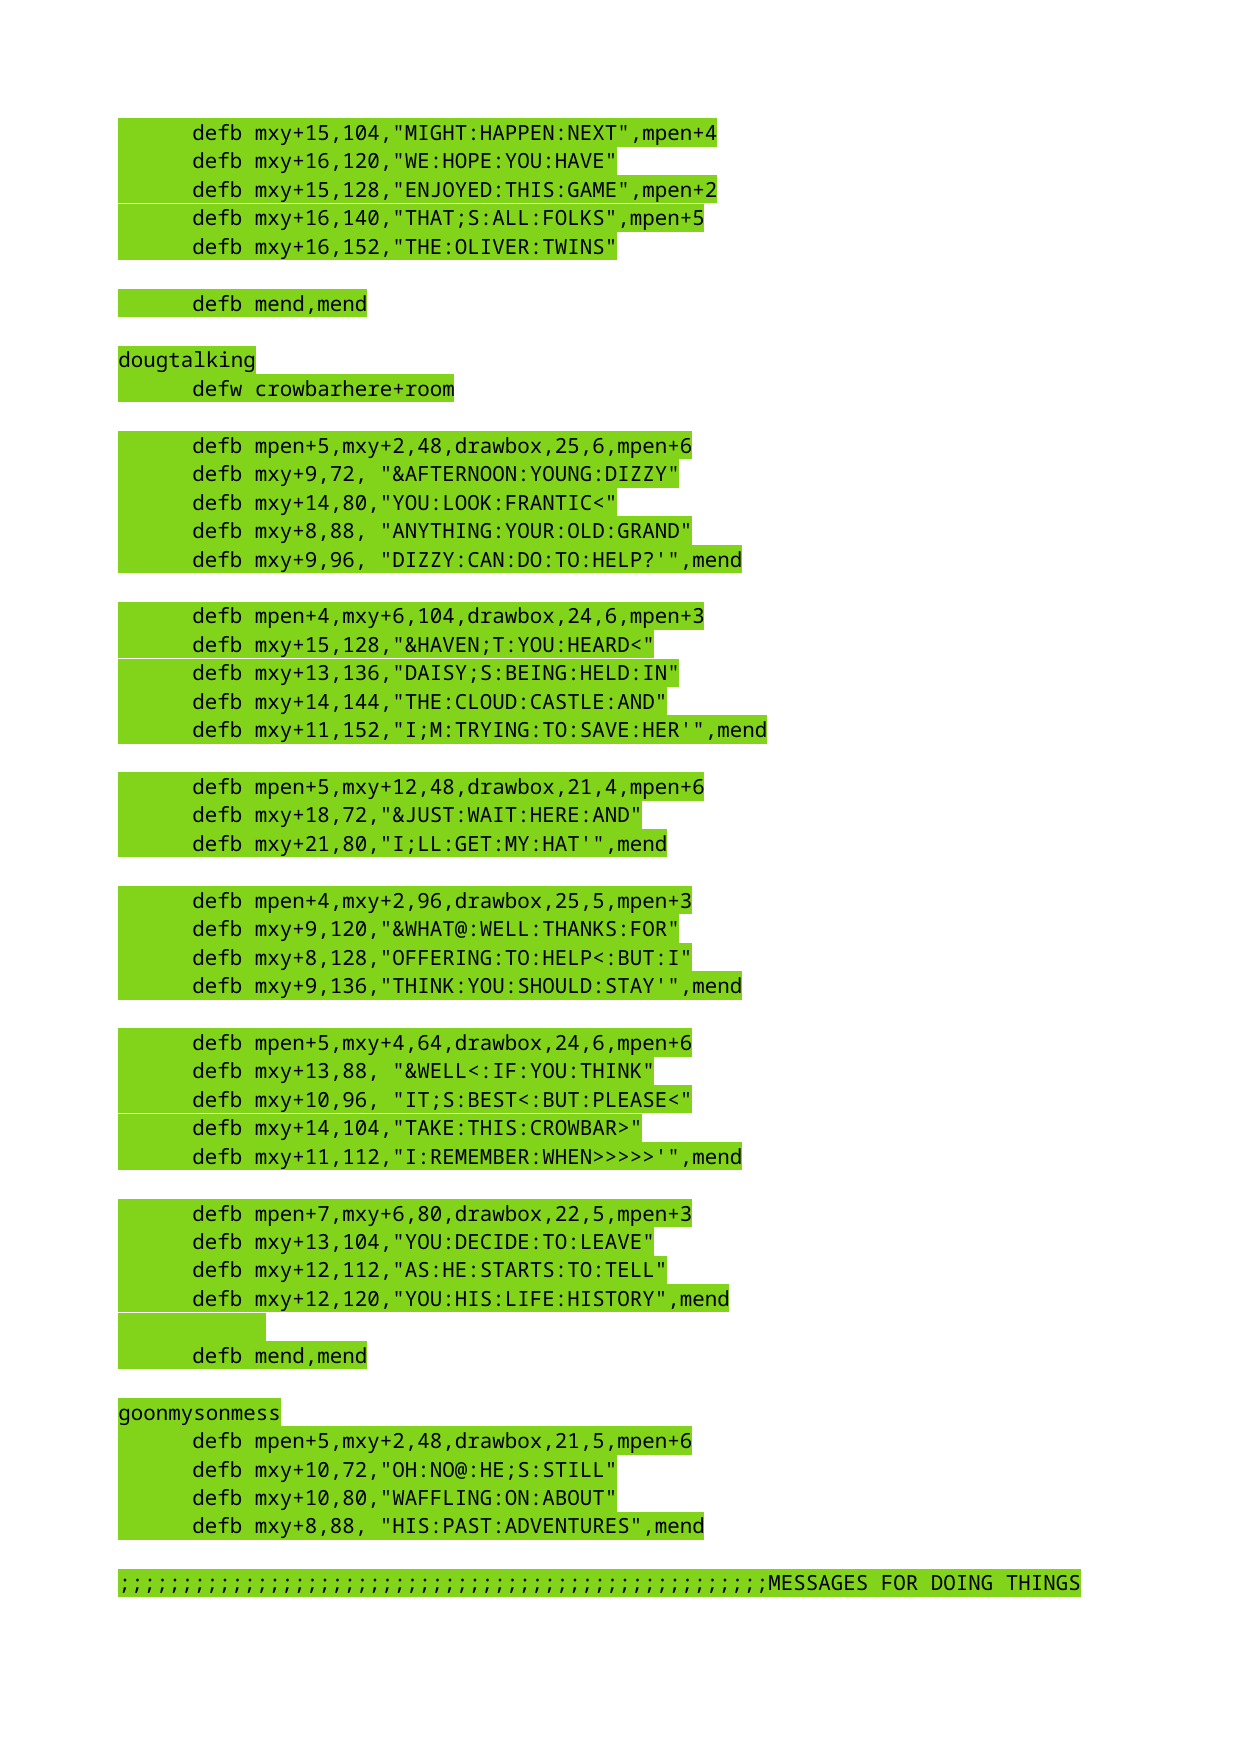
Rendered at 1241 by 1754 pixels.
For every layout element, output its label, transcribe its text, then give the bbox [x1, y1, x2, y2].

text defb mxy+11,112,"I:REMEMBER:WHEN>>>>>'",mend [118, 1142, 1122, 1170]
text defb mpen+4,mxy+2,96,drawbox,25,5,mpen+3 [118, 886, 1122, 914]
text defb mxy+10,96, "IT;S:BEST<:BUT:PLEASE<" [118, 1085, 1122, 1113]
text defb mpen+5,mxy+4,64,drawbox,24,6,mpen+6 [118, 1028, 1122, 1057]
text defb mend,mend [118, 289, 1122, 317]
text defb mpen+7,mxy+6,80,drawbox,22,5,mpen+3 [118, 1199, 1122, 1227]
text defb mxy+15,104,"MIGHT:HAPPEN:NEXT",mpen+4 [118, 118, 1122, 147]
text goonmysonmess [118, 1398, 1122, 1426]
text defb mxy+12,120,"YOU:HIS:LIFE:HISTORY",mend [118, 1284, 1122, 1312]
text defb mxy+12,112,"AS:HE:STARTS:TO:TELL" [118, 1256, 1122, 1284]
text defw crowbarhere+room [118, 374, 1122, 402]
text dougtalking [118, 346, 1122, 374]
text defb mpen+4,mxy+6,104,drawbox,24,6,mpen+3 [118, 602, 1122, 630]
text defb mxy+9,120,"&WHAT@:WELL:THANKS:FOR" [118, 914, 1122, 943]
text defb mend,mend [118, 1341, 1122, 1369]
text defb mxy+8,88, "ANYTHING:YOUR:OLD:GRAND" [118, 516, 1122, 545]
text defb mxy+9,96, "DIZZY:CAN:DO:TO:HELP?'",mend [118, 545, 1122, 573]
text defb mxy+15,128,"&HAVEN;T:YOU:HEARD<" [118, 630, 1122, 658]
text defb mxy+18,72,"&JUST:WAIT:HERE:AND" [118, 801, 1122, 829]
text defb mxy+10,72,"OH:NO@:HE;S:STILL" [118, 1455, 1122, 1483]
text defb mpen+5,mxy+2,48,drawbox,25,6,mpen+6 [118, 431, 1122, 459]
text defb mxy+13,104,"YOU:DECIDE:TO:LEAVE" [118, 1227, 1122, 1256]
text ;;;;;;;;;;;;;;;;;;;;;;;;;;;;;;;;;;;;;;;;;;;;;;;;;;;;MESSAGES FOR DOING THINGS [118, 1568, 1122, 1597]
text defb mxy+21,80,"I;LL:GET:MY:HAT'",mend [118, 829, 1122, 857]
text defb mxy+8,128,"OFFERING:TO:HELP<:BUT:I" [118, 943, 1122, 971]
text defb mxy+11,152,"I;M:TRYING:TO:SAVE:HER'",mend [118, 715, 1122, 744]
text defb mxy+14,104,"TAKE:THIS:CROWBAR>" [118, 1113, 1122, 1142]
text defb mpen+5,mxy+12,48,drawbox,21,4,mpen+6 [118, 772, 1122, 801]
text defb mxy+14,144,"THE:CLOUD:CASTLE:AND" [118, 687, 1122, 715]
text defb mxy+10,80,"WAFFLING:ON:ABOUT" [118, 1483, 1122, 1512]
text defb mxy+16,152,"THE:OLIVER:TWINS" [118, 232, 1122, 260]
text defb mxy+16,120,"WE:HOPE:YOU:HAVE" [118, 147, 1122, 175]
text defb mpen+5,mxy+2,48,drawbox,21,5,mpen+6 [118, 1426, 1122, 1455]
text defb mxy+14,80,"YOU:LOOK:FRANTIC<" [118, 488, 1122, 516]
text defb mxy+9,72, "&AFTERNOON:YOUNG:DIZZY" [118, 459, 1122, 488]
text defb mxy+9,136,"THINK:YOU:SHOULD:STAY'",mend [118, 971, 1122, 1000]
text defb mxy+13,88, "&WELL<:IF:YOU:THINK" [118, 1057, 1122, 1085]
text defb mxy+8,88, "HIS:PAST:ADVENTURES",mend [118, 1512, 1122, 1540]
text defb mxy+13,136,"DAISY;S:BEING:HELD:IN" [118, 658, 1122, 687]
text defb mxy+15,128,"ENJOYED:THIS:GAME",mpen+2 [118, 175, 1122, 203]
text defb mxy+16,140,"THAT;S:ALL:FOLKS",mpen+5 [118, 203, 1122, 232]
